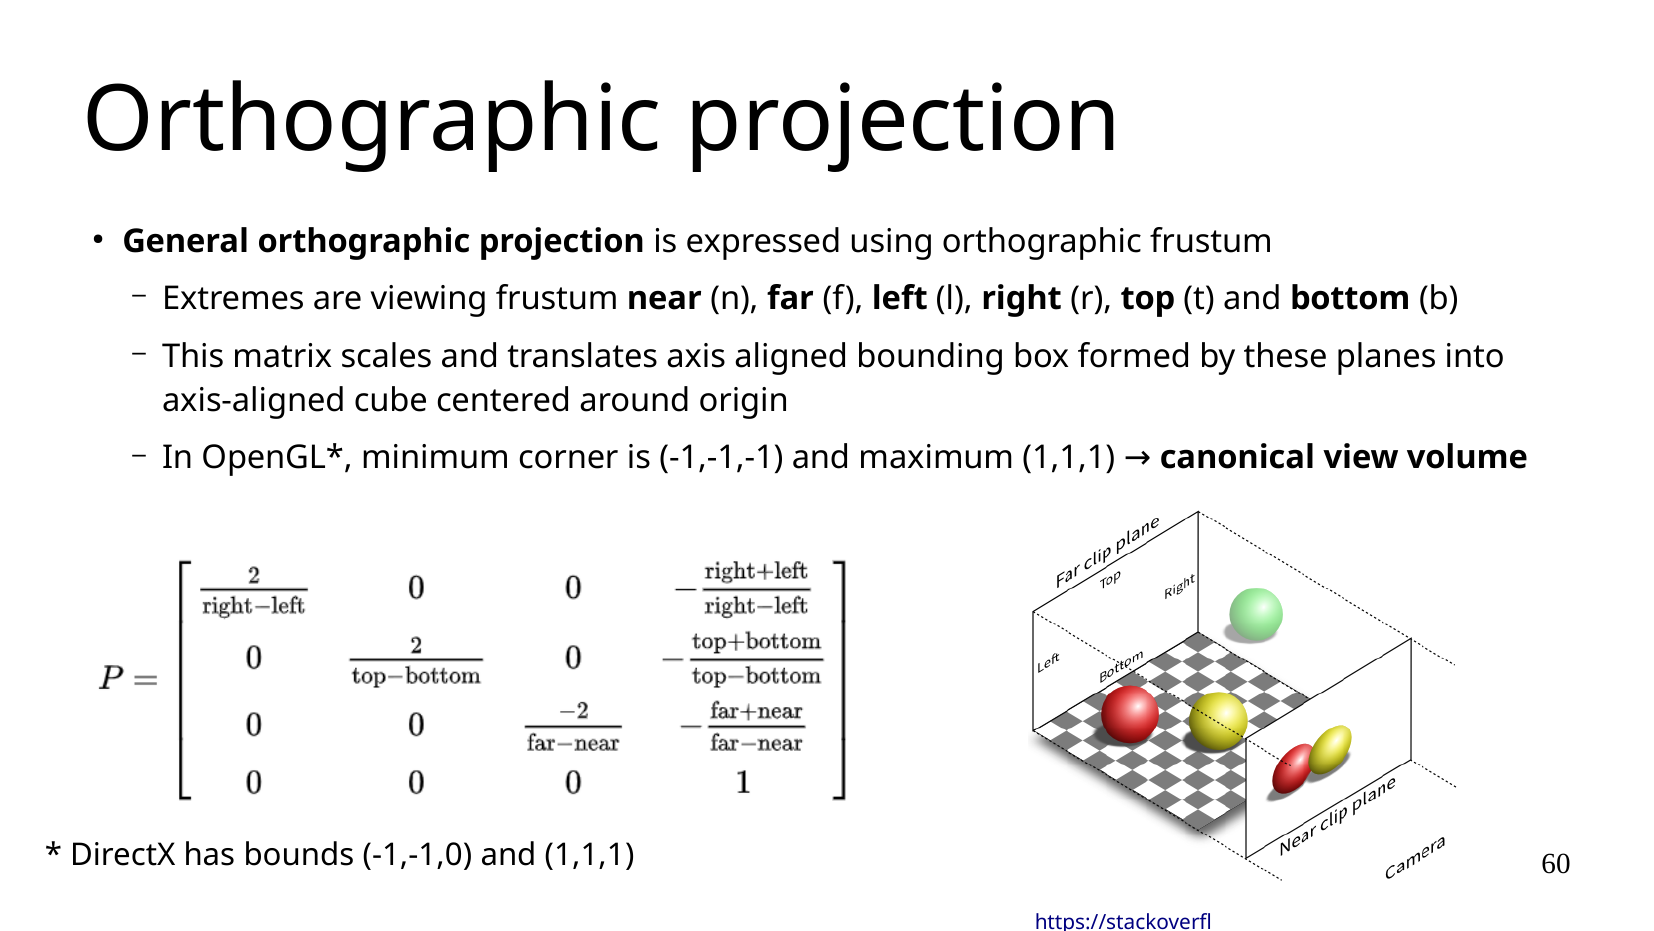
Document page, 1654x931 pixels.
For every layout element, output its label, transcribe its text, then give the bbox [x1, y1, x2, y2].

title Orthographic projection [82, 37, 1571, 193]
list General orthographic projection is expressed using orthographic frustum Extremes are viewing frustum near (n), far (f), left (l), right (r), top (t) and bottom (b) This matrix scales and translates axis aligned bounding box formed by these planes into axis-aligned cube centered around origin In OpenGL*, minimum corner is (-1,-1,-1) and maximum (1,1,1) → canonical view volume [82, 217, 1571, 481]
picture [1028, 483, 1501, 931]
text_box * DirectX has bounds (-1,-1,0) and (1,1,1) [30, 825, 1028, 879]
text_box https://stackoverflow.com/q/36573283 [1020, 900, 1231, 931]
picture [90, 547, 856, 811]
text_box * DirectX has bounds (-1,-1,0) and (1,1,1) [1501, 825, 1606, 879]
